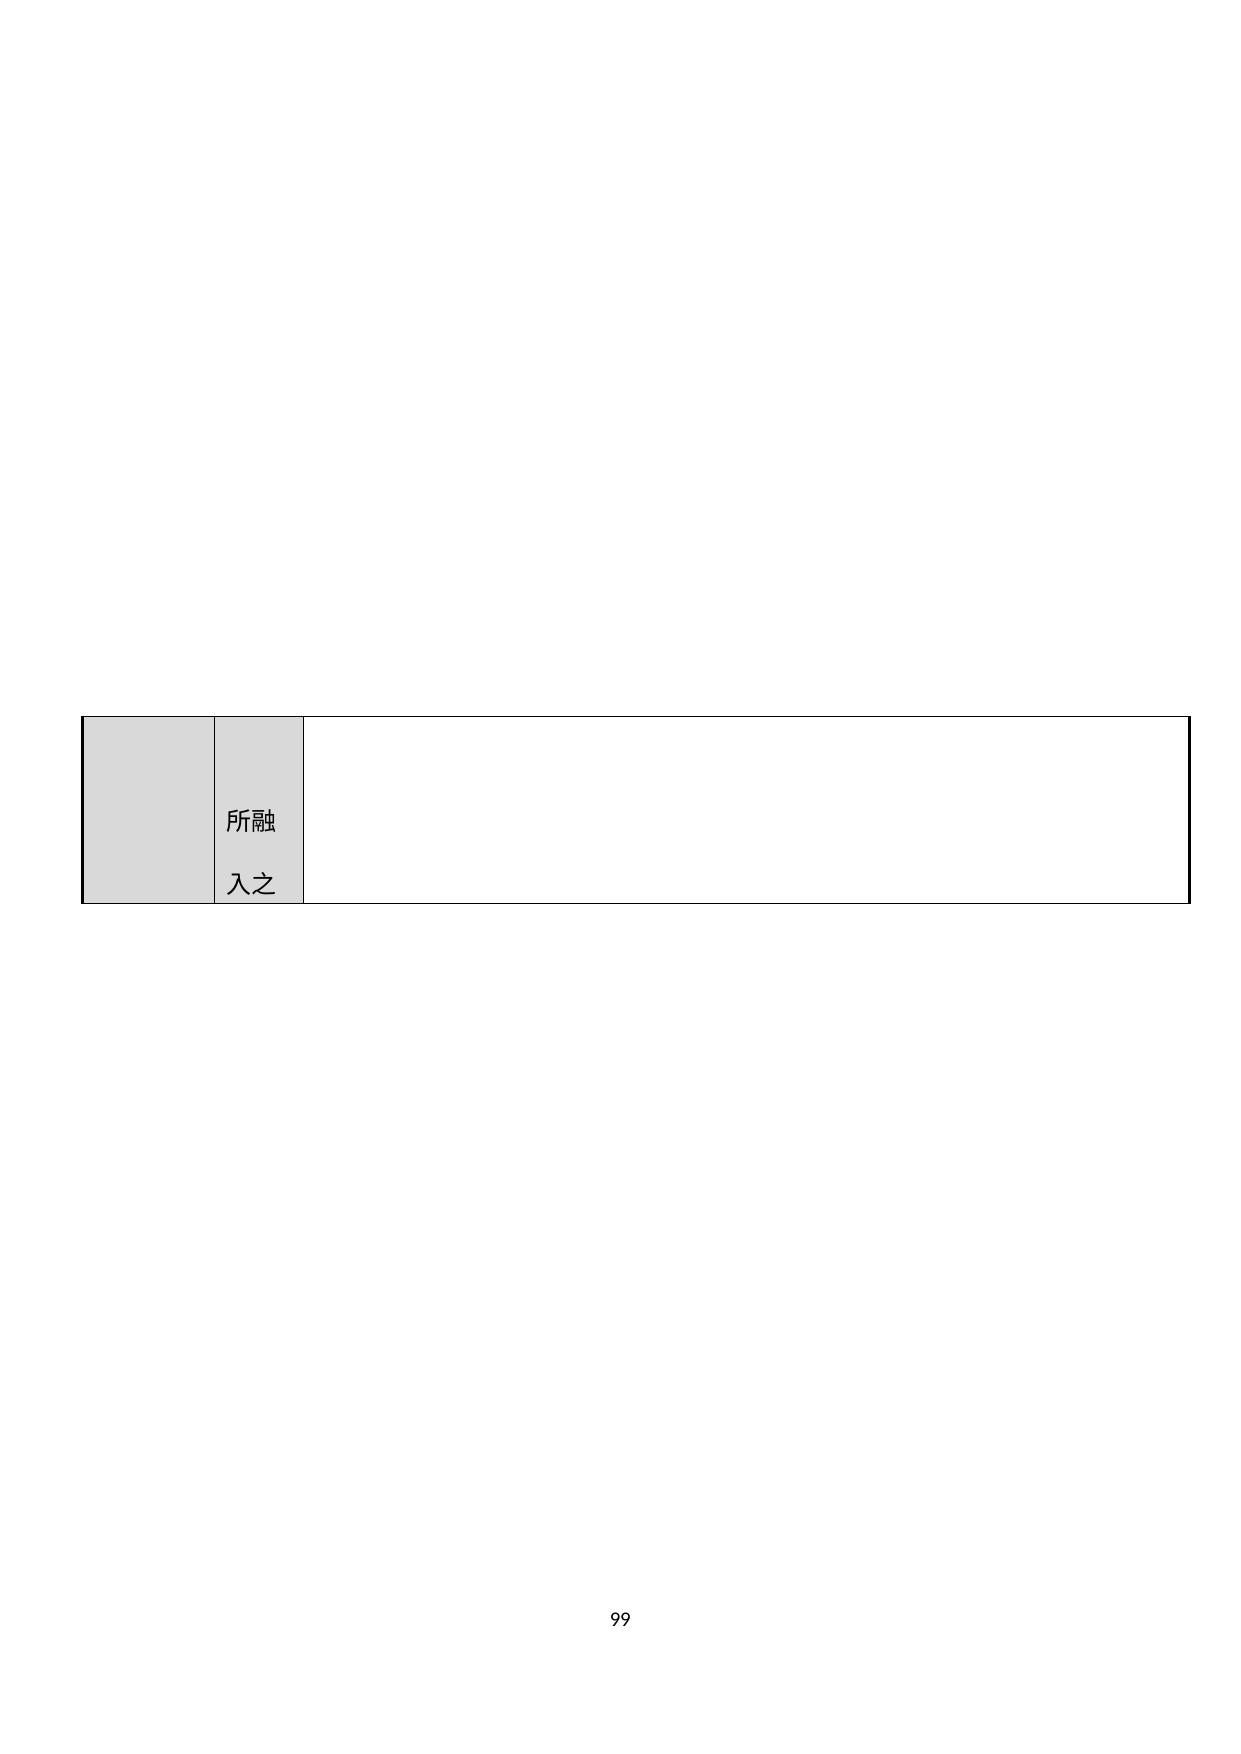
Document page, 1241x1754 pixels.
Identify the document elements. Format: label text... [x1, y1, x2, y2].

table_header [84, 717, 214, 903]
table_cell 所融入之 [215, 717, 303, 903]
table_cell [304, 717, 1188, 903]
